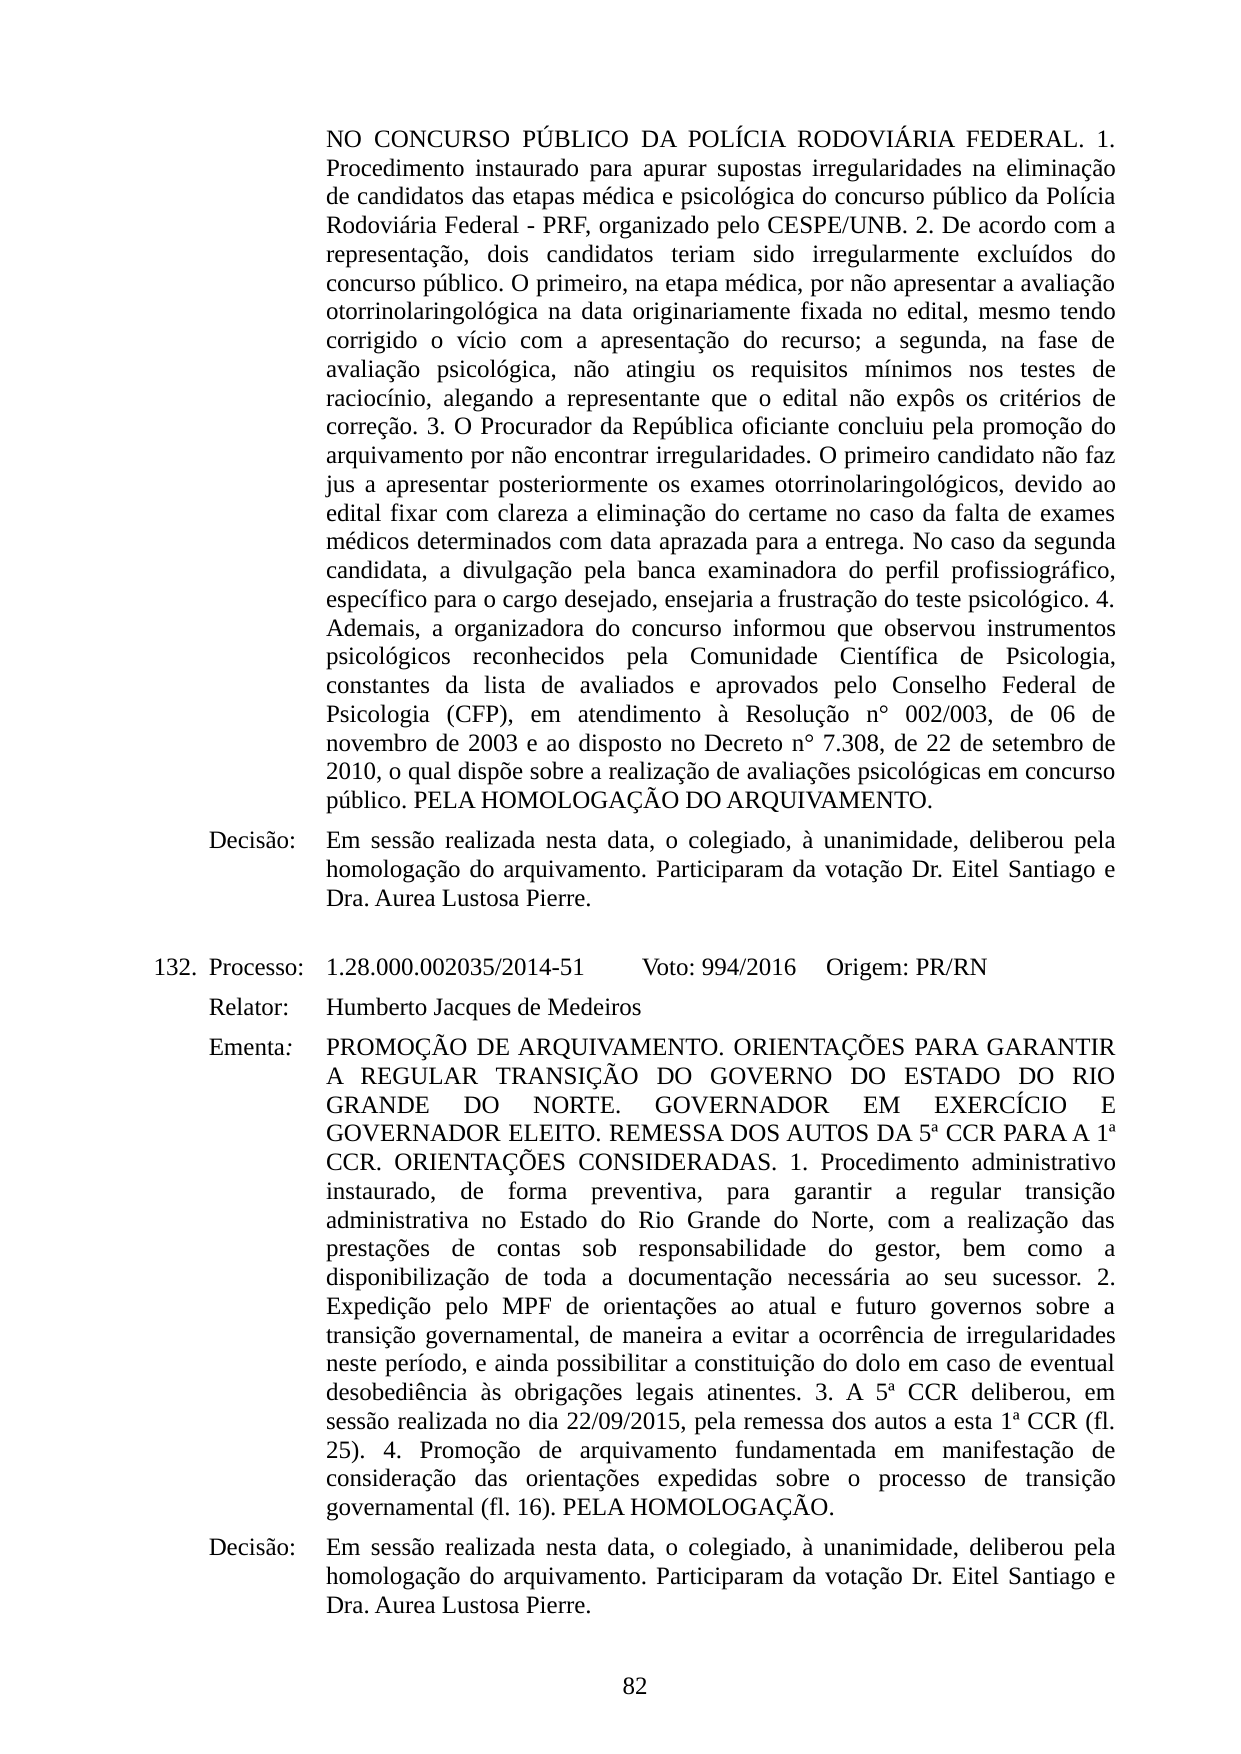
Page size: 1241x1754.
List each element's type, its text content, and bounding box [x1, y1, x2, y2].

table_header 1.28.000.002035/2014-51 [320, 946, 636, 986]
table_header Origem: PR/RN [820, 946, 1122, 986]
table_cell [148, 1026, 203, 1527]
table_cell NO CONCURSO PÚBLICO DA POLÍCIA RODOVIÁRIA FEDERAL. 1. Procedimento instaurado para apurar supostas irregularidades na eliminação de candidatos das etapas médica e psicológica do concurso público da Polícia Rodoviária Federal - PRF, organizado pelo CESPE/UNB. 2. De acordo com a representação, dois candidatos teriam sido irregularmente excluídos do concurso público. O primeiro, na etapa médica, por não apresentar a avaliação otorrinolaringológica na data originariamente fixada no edital, mesmo tendo corrigido o vício com a apresentação do recurso; a segunda, na fase de avaliação psicológica, não atingiu os requisitos mínimos nos testes de raciocínio, alegando a representante que o edital não expôs os critérios de correção. 3. O Procurador da República oficiante concluiu pela promoção do arquivamento por não encontrar irregularidades. O primeiro candidato não faz jus a apresentar posteriormente os exames otorrinolaringológicos, devido ao edital fixar com clareza a eliminação do certame no caso da falta de exames médicos determinados com data aprazada para a entrega. No caso da segunda candidata, a divulgação pela banca examinadora do perfil profissiográfico, específico para o cargo desejado, ensejaria a frustração do teste psicológico. 4. Ademais, a organizadora do concurso informou que observou instrumentos psicológicos reconhecidos pela Comunidade Científica de Psicologia, constantes da lista de avaliados e aprovados pelo Conselho Federal de Psicologia (CFP), em atendimento à Resolução n° 002/003, de 06 de novembro de 2003 e ao disposto no Decreto n° 7.308, de 22 de setembro de 2010, o qual dispõe sobre a realização de avaliações psicológicas em concurso público. PELA HOMOLOGAÇÃO DO ARQUIVAMENTO. [320, 118, 1122, 819]
table_header Processo: [203, 946, 320, 986]
table_cell [148, 118, 203, 819]
table_cell Decisão: [203, 820, 320, 917]
table_cell Ementa: [203, 1026, 320, 1527]
table_cell [148, 986, 203, 1026]
table_cell Em sessão realizada nesta data, o colegiado, à unanimidade, deliberou pela homologação do arquivamento. Participaram da votação Dr. Eitel Santiago e Dra. Aurea Lustosa Pierre. [320, 1527, 1122, 1624]
table_cell Em sessão realizada nesta data, o colegiado, à unanimidade, deliberou pela homologação do arquivamento. Participaram da votação Dr. Eitel Santiago e Dra. Aurea Lustosa Pierre. [320, 820, 1122, 917]
table_cell Humberto Jacques de Medeiros [320, 986, 1122, 1026]
table_header 132. [148, 946, 203, 986]
table_header Voto: 994/2016 [636, 946, 820, 986]
table_cell Relator: [203, 986, 320, 1026]
table_cell [148, 1527, 203, 1624]
table_cell PROMOÇÃO DE ARQUIVAMENTO. ORIENTAÇÕES PARA GARANTIR A REGULAR TRANSIÇÃO DO GOVERNO DO ESTADO DO RIO GRANDE DO NORTE. GOVERNADOR EM EXERCÍCIO E GOVERNADOR ELEITO. REMESSA DOS AUTOS DA 5ª CCR PARA A 1ª CCR. ORIENTAÇÕES CONSIDERADAS. 1. Procedimento administrativo instaurado, de forma preventiva, para garantir a regular transição administrativa no Estado do Rio Grande do Norte, com a realização das prestações de contas sob responsabilidade do gestor, bem como a disponibilização de toda a documentação necessária ao seu sucessor. 2. Expedição pelo MPF de orientações ao atual e futuro governos sobre a transição governamental, de maneira a evitar a ocorrência de irregularidades neste período, e ainda possibilitar a constituição do dolo em caso de eventual desobediência às obrigações legais atinentes. 3. A 5ª CCR deliberou, em sessão realizada no dia 22/09/2015, pela remessa dos autos a esta 1ª CCR (fl. 25). 4. Promoção de arquivamento fundamentada em manifestação de consideração das orientações expedidas sobre o processo de transição governamental (fl. 16). PELA HOMOLOGAÇÃO. [320, 1026, 1122, 1527]
table_cell [148, 820, 203, 917]
table_cell Decisão: [203, 1527, 320, 1624]
table_cell [203, 118, 320, 819]
